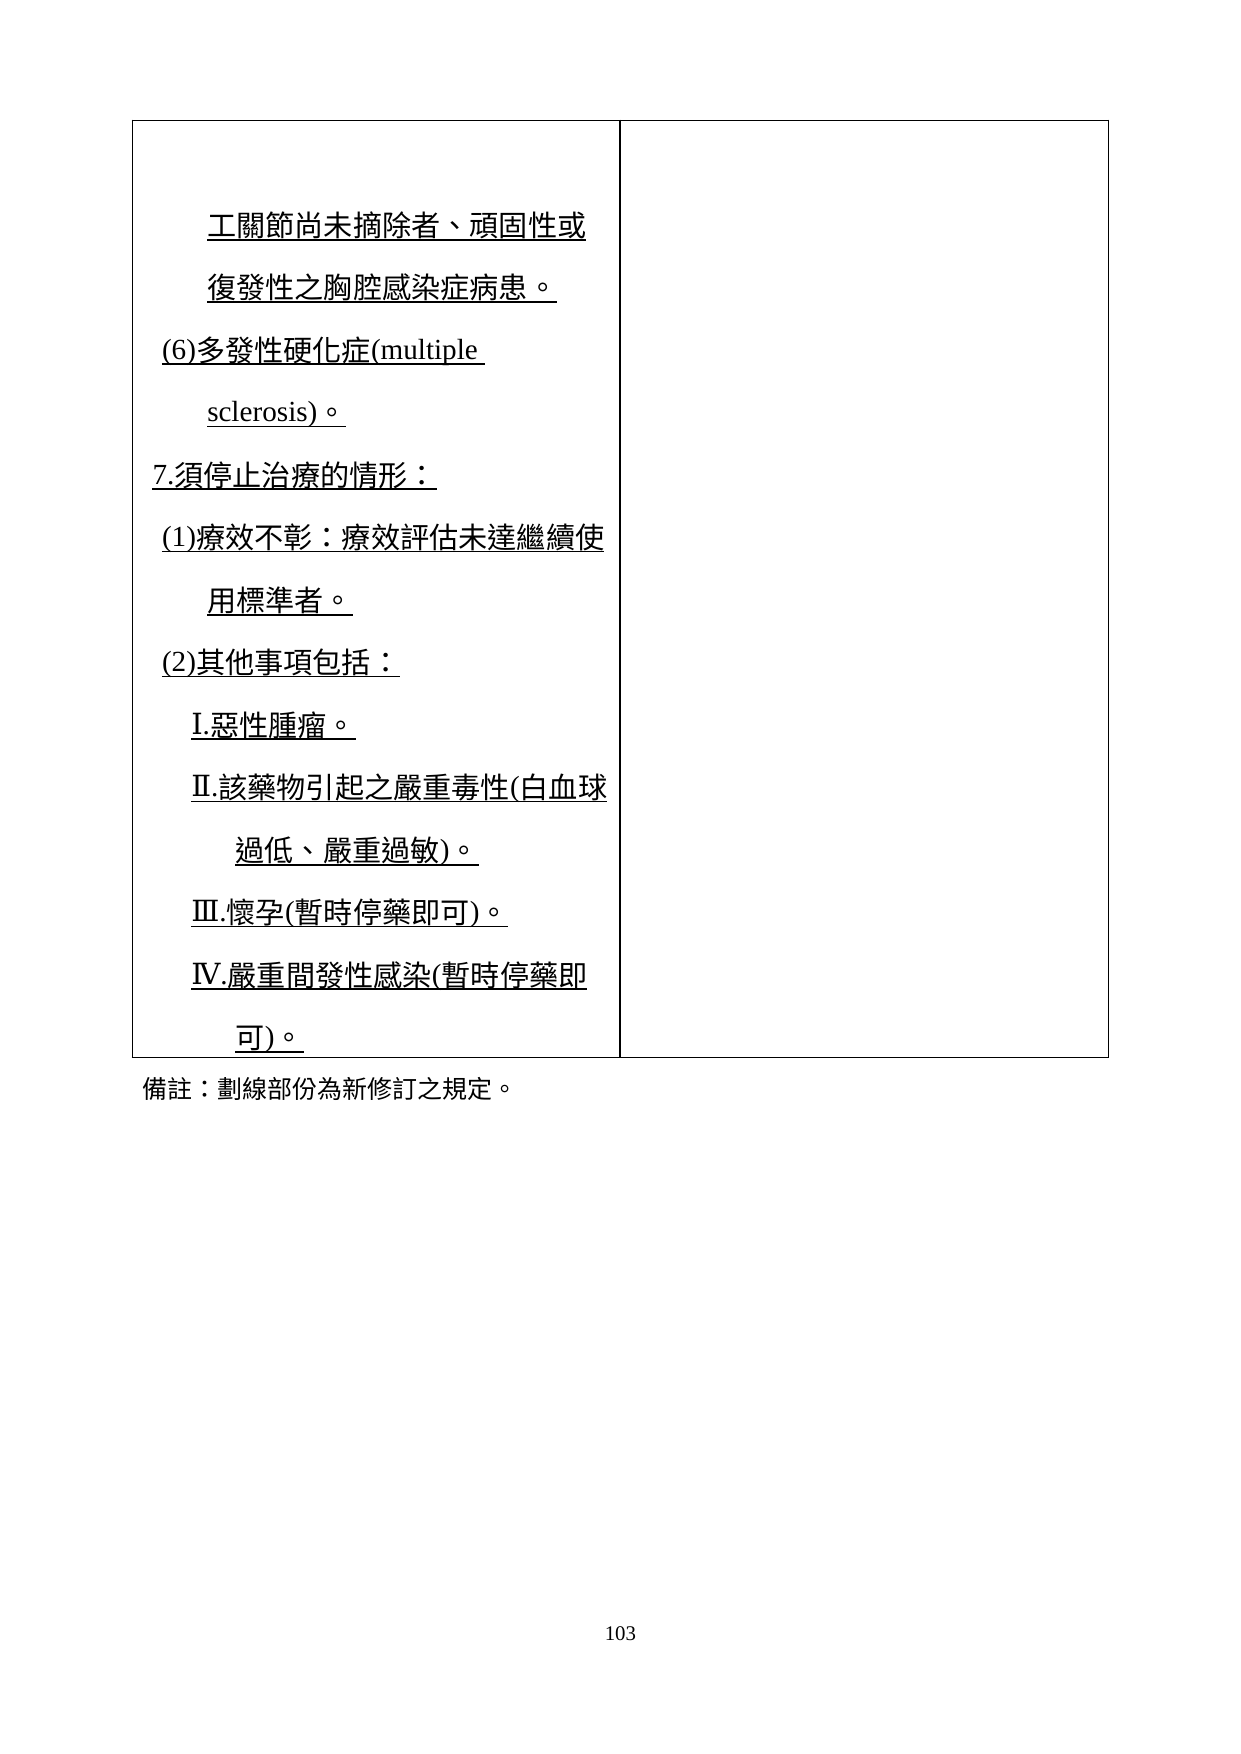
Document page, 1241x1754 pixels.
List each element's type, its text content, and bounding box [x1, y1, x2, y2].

table_cell [621, 121, 1108, 1057]
text 備註：劃線部份為新修訂之規定。 [142, 1058, 1069, 1108]
table_cell 工關節尚未摘除者、頑固性或復發性之胸腔感染症病患。 (6)多發性硬化症(multiple sclerosis)。 7.須停止治療的情形： (1)療效不彰：療效評估未達繼續使用標準者。 (2)其他事項包括： Ⅰ.惡性腫瘤。 Ⅱ.該藥物引起之嚴重毒性(白血球過低、嚴重過敏)。 Ⅲ.懷孕(暫時停藥即可)。 Ⅳ.嚴重間發性感染(暫時停藥即可)。 [133, 121, 619, 1057]
